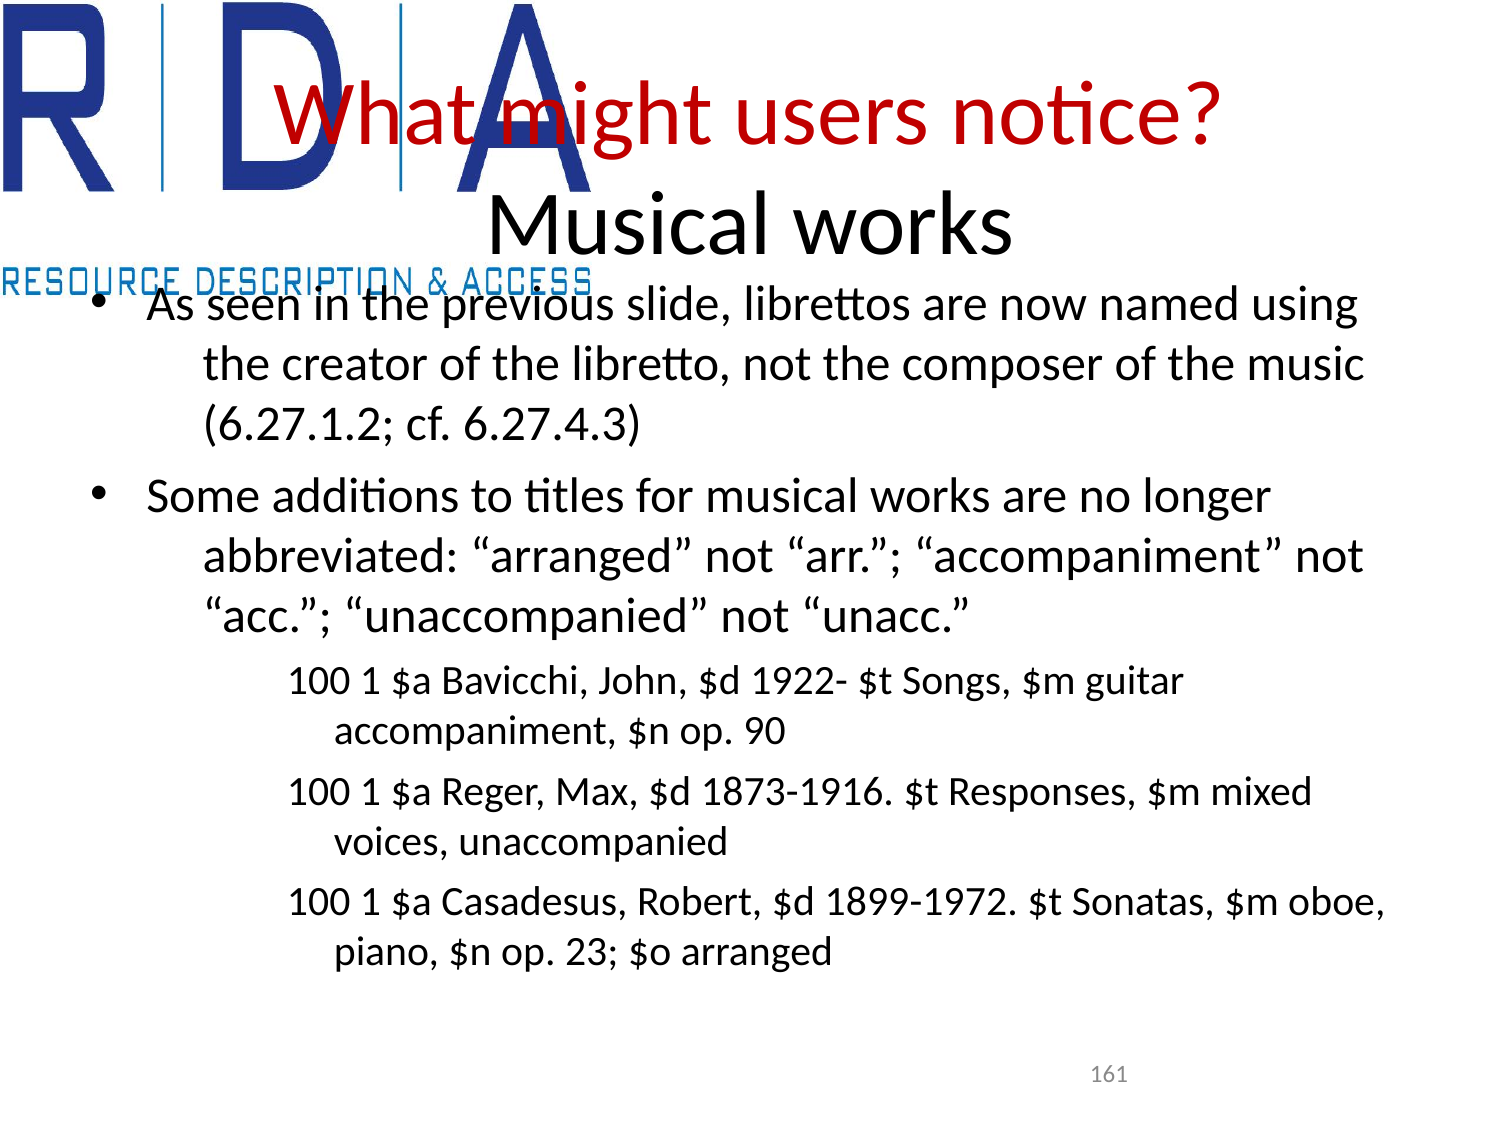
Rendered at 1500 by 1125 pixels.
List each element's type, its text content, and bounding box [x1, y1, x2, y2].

list As seen in the previous slide, librettos are now named using the creator of the libretto, not the composer of the music (6.27.1.2; cf. 6.27.4.3) Some additions to titles for musical works are no longer abbreviated: “arranged” not “arr.”; “accompaniment” not “acc.”; “unaccompanied” not “unacc.” 100 1 $a Bavicchi, John, $d 1922- $t Songs, $m guitar accompaniment, $n op. 90 100 1 $a Reger, Max, $d 1873-1916. $t Responses, $m mixed voices, unaccompanied 100 1 $a Casadesus, Robert, $d 1899-1972. $t Sonatas, $m oboe, piano, $n op. 23; $o arranged [75, 262, 1426, 1005]
text_box 161 [1074, 1042, 1426, 1103]
title What might users notice? Musical works [75, 45, 1426, 233]
